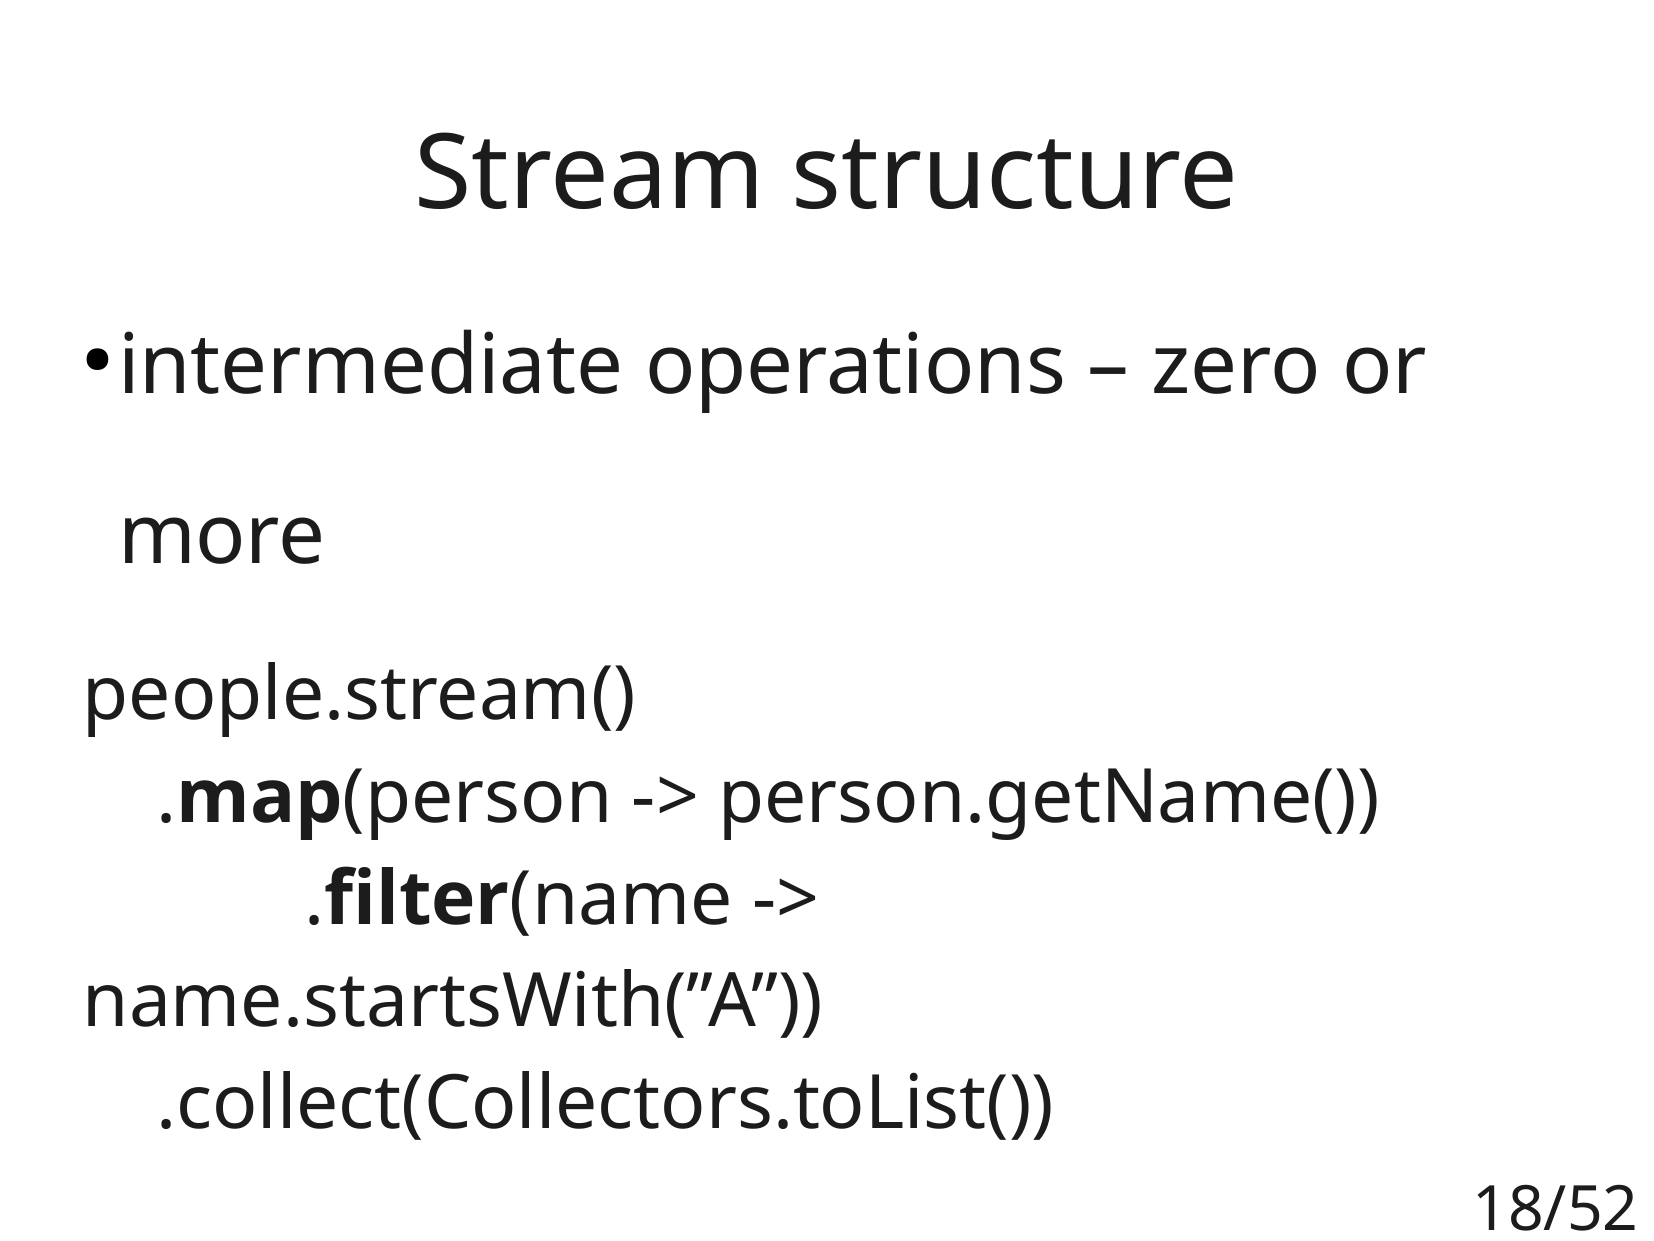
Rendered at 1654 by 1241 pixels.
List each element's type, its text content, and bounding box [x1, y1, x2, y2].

title Stream structure [82, 64, 1571, 272]
subtitle intermediate operations – zero or more people.stream() .map(person -> person.getName()) .filter(name -> name.startsWith(”A”)) .collect(Collectors.toList()) [82, 290, 1571, 1109]
text_box <numer>/52 [1071, 1155, 1654, 1241]
